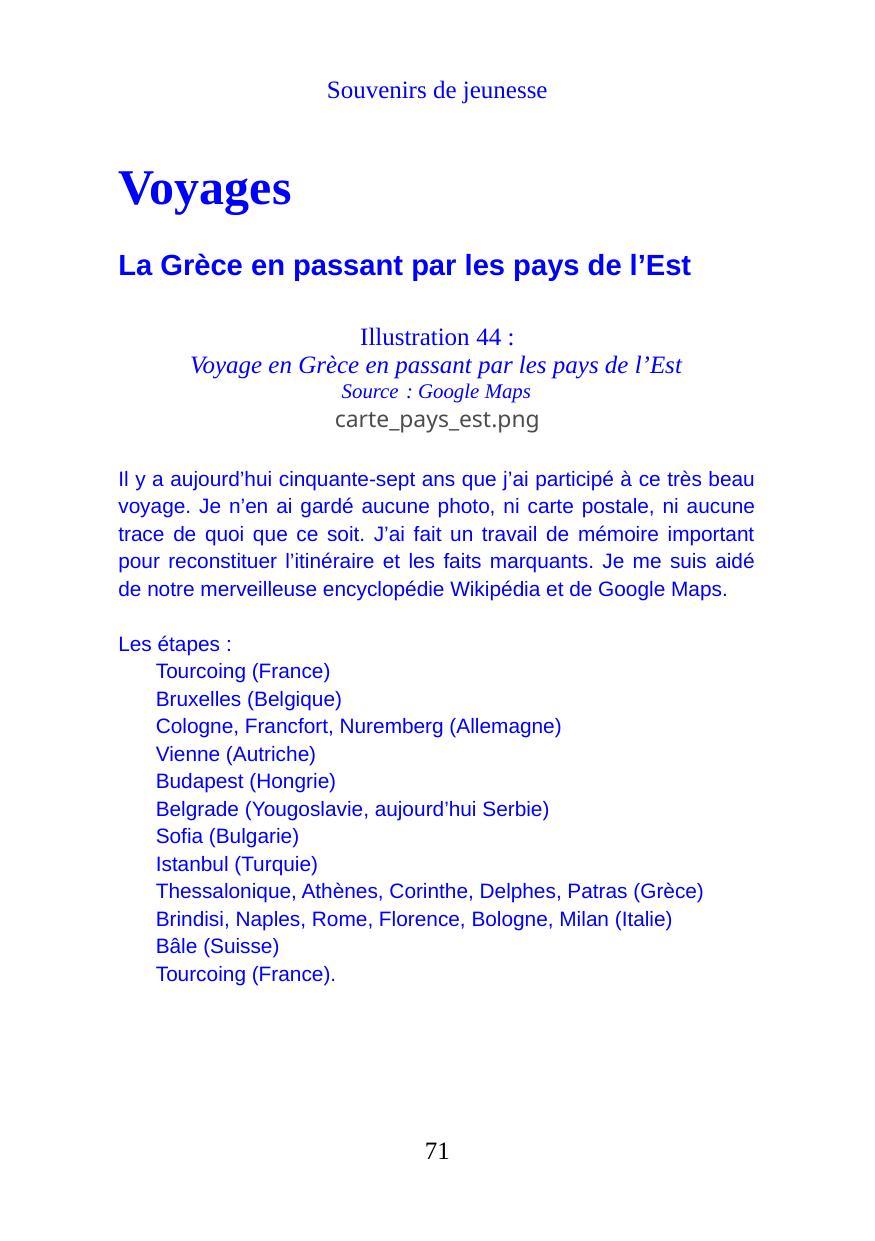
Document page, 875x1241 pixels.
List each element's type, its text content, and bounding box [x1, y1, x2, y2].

text Voyage en Grèce en passant par les pays de l’Est [118, 351, 756, 379]
subtitle La Grèce en passant par les pays de l’Est [118, 248, 756, 282]
text carte_pays_est.png [118, 403, 756, 435]
text Il y a aujourd’hui cinquante-sept ans que j’ai participé à ce très beau voyage. Je n’en ai gardé aucune photo, ni carte postale, ni aucune trace de quoi que ce soit. J’ai fait un travail de mémoire important pour reconstituer l’itinéraire et les faits marquants. Je me suis aidé de notre merveilleuse encyclopédie Wikipédia et de Google Maps. [118, 467, 756, 601]
text Brindisi, Naples, Rome, Florence, Bologne, Milan (Italie) [156, 907, 756, 931]
text Cologne, Francfort, Nuremberg (Allemagne) [156, 714, 756, 738]
text Sofia (Bulgarie) [156, 824, 756, 848]
subtitle Voyages [118, 157, 756, 215]
text Thessalonique, Athènes, Corinthe, Delphes, Patras (Grèce) [156, 879, 756, 903]
text Bâle (Suisse) [156, 934, 756, 958]
text Bruxelles (Belgique) [156, 687, 756, 711]
text Tourcoing (France). [156, 962, 756, 986]
text Belgrade (Yougoslavie, aujourd’hui Serbie) [156, 797, 756, 821]
text Illustration 44 : [118, 322, 756, 351]
text Budapest (Hongrie) [156, 769, 756, 793]
text Les étapes : [118, 632, 756, 656]
text Tourcoing (France) [156, 659, 756, 683]
text Istanbul (Turquie) [156, 852, 756, 876]
text Source : Google Maps [118, 379, 756, 403]
text Vienne (Autriche) [156, 742, 756, 766]
